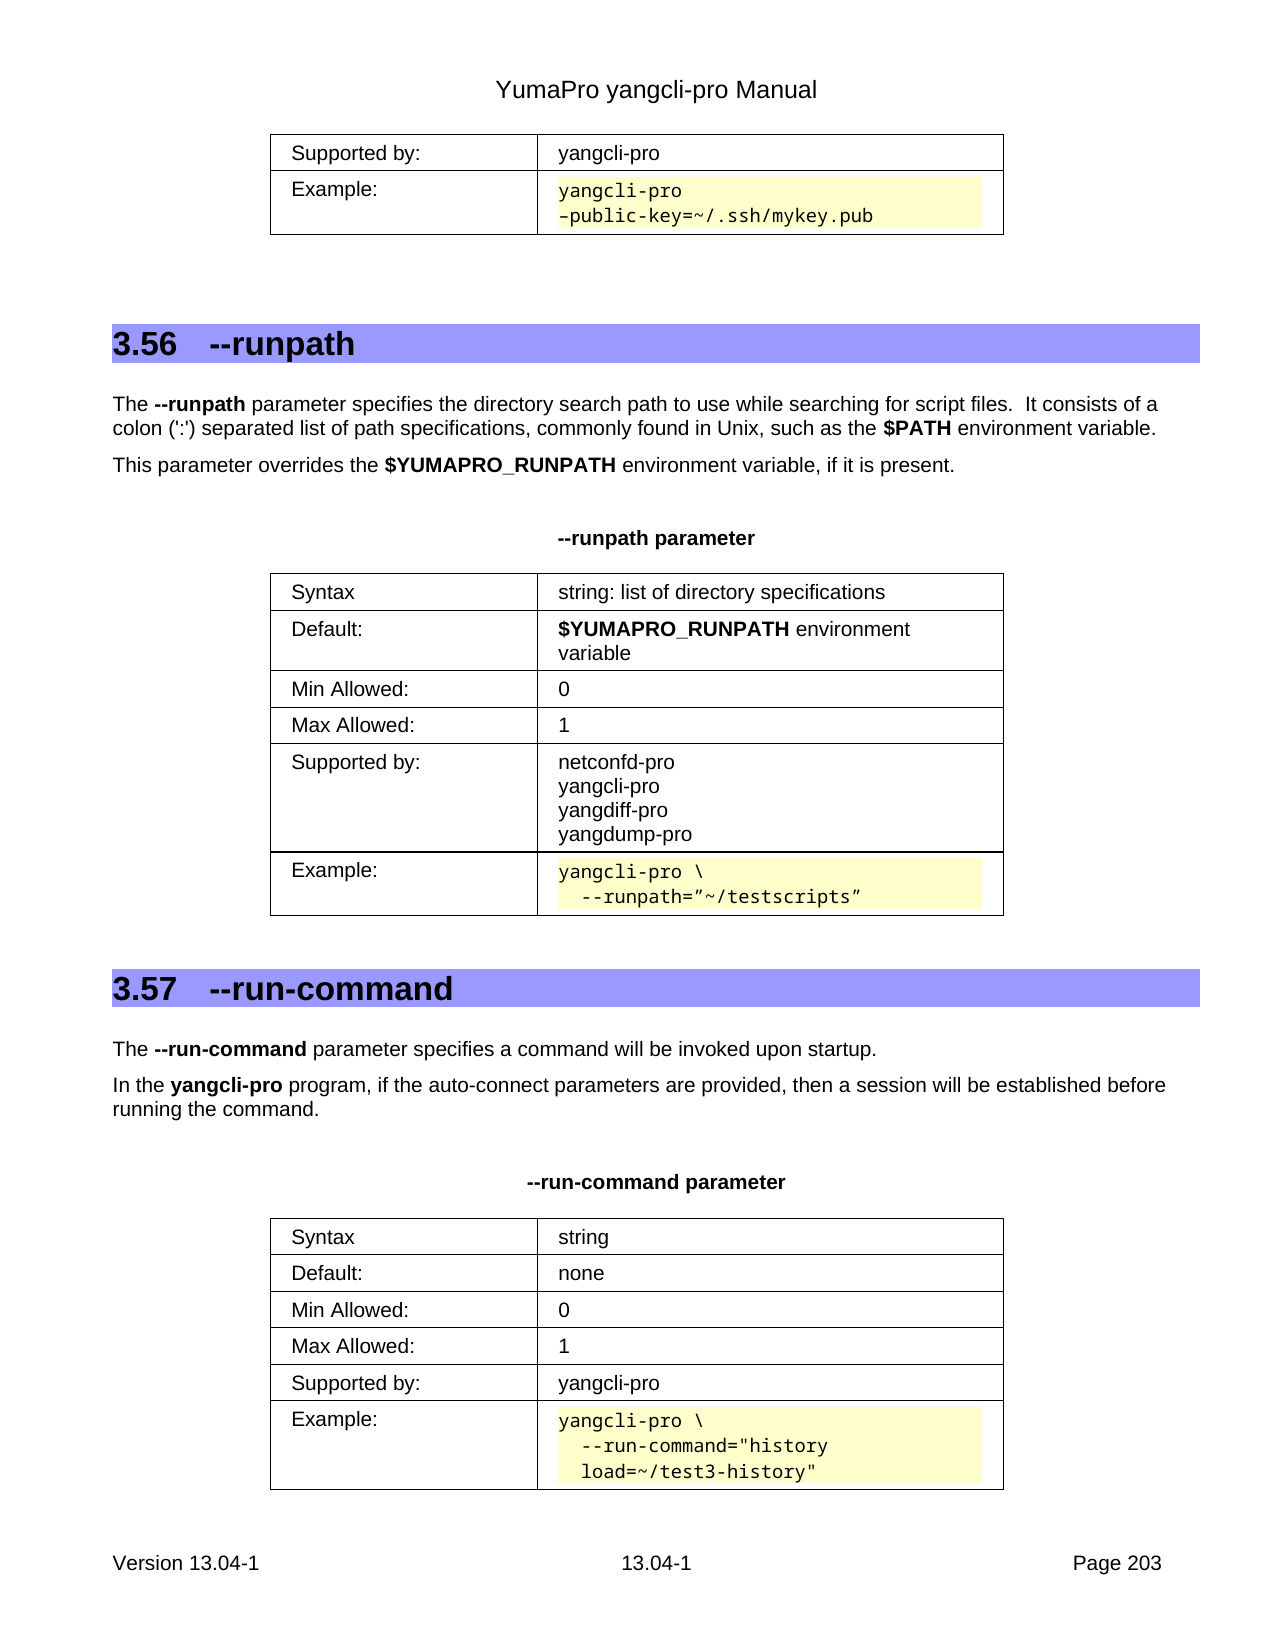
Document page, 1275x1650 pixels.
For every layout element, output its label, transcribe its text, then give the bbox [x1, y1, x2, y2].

table_cell Supported by: [271, 135, 537, 170]
text In the yangcli-pro program, if the auto-connect parameters are provided, then a session will be established before running the command. [112, 1073, 1200, 1121]
subtitle --runpath [112, 324, 1200, 363]
subtitle --runpath parameter [127, 525, 1185, 549]
table_cell 1 [538, 708, 1003, 743]
table_header string: list of directory specifications [538, 574, 1003, 610]
table_cell Supported by: [271, 744, 537, 851]
subtitle --run-command parameter [127, 1170, 1185, 1194]
table_cell Example: [271, 1401, 537, 1489]
table_cell $YUMAPRO_RUNPATH environment variable [538, 611, 1003, 670]
subtitle --run-command [112, 969, 1200, 1007]
table_header Syntax [271, 1219, 537, 1254]
table_cell Example: [271, 853, 537, 915]
table_cell Min Allowed: [271, 1292, 537, 1327]
table_cell Max Allowed: [271, 708, 537, 743]
text The --run-command parameter specifies a command will be invoked upon startup. [112, 1037, 1200, 1061]
table_cell Default: [271, 1255, 537, 1291]
table_cell yangcli-pro [538, 1365, 1003, 1400]
table_cell Supported by: [271, 1365, 537, 1400]
table_cell 0 [538, 1292, 1003, 1327]
table_cell Example: [271, 171, 537, 234]
table_cell netconfd-pro yangcli-pro yangdiff-pro yangdump-pro [538, 744, 1003, 851]
table_cell yangcli-pro –public-key=~/.ssh/mykey.pub [538, 171, 1003, 234]
table_cell 1 [538, 1328, 1003, 1364]
table_cell Default: [271, 611, 537, 670]
table_cell none [538, 1255, 1003, 1291]
text This parameter overrides the $YUMAPRO_RUNPATH environment variable, if it is present. [112, 452, 1200, 476]
table_cell Max Allowed: [271, 1328, 537, 1364]
table_cell Min Allowed: [271, 671, 537, 707]
text The --runpath parameter specifies the directory search path to use while searching for script files. It consists of a colon (':') separated list of path specifications, commonly found in Unix, such as the $PATH environment variable. [112, 392, 1200, 440]
table_header string [538, 1219, 1003, 1254]
table_cell yangcli-pro [538, 135, 1003, 170]
table_cell yangcli-pro \ --runpath=”~/testscripts” [538, 853, 1003, 915]
table_cell yangcli-pro \ --run-command="history load=~/test3-history" [538, 1401, 1003, 1489]
table_cell 0 [538, 671, 1003, 707]
table_header Syntax [271, 574, 537, 610]
